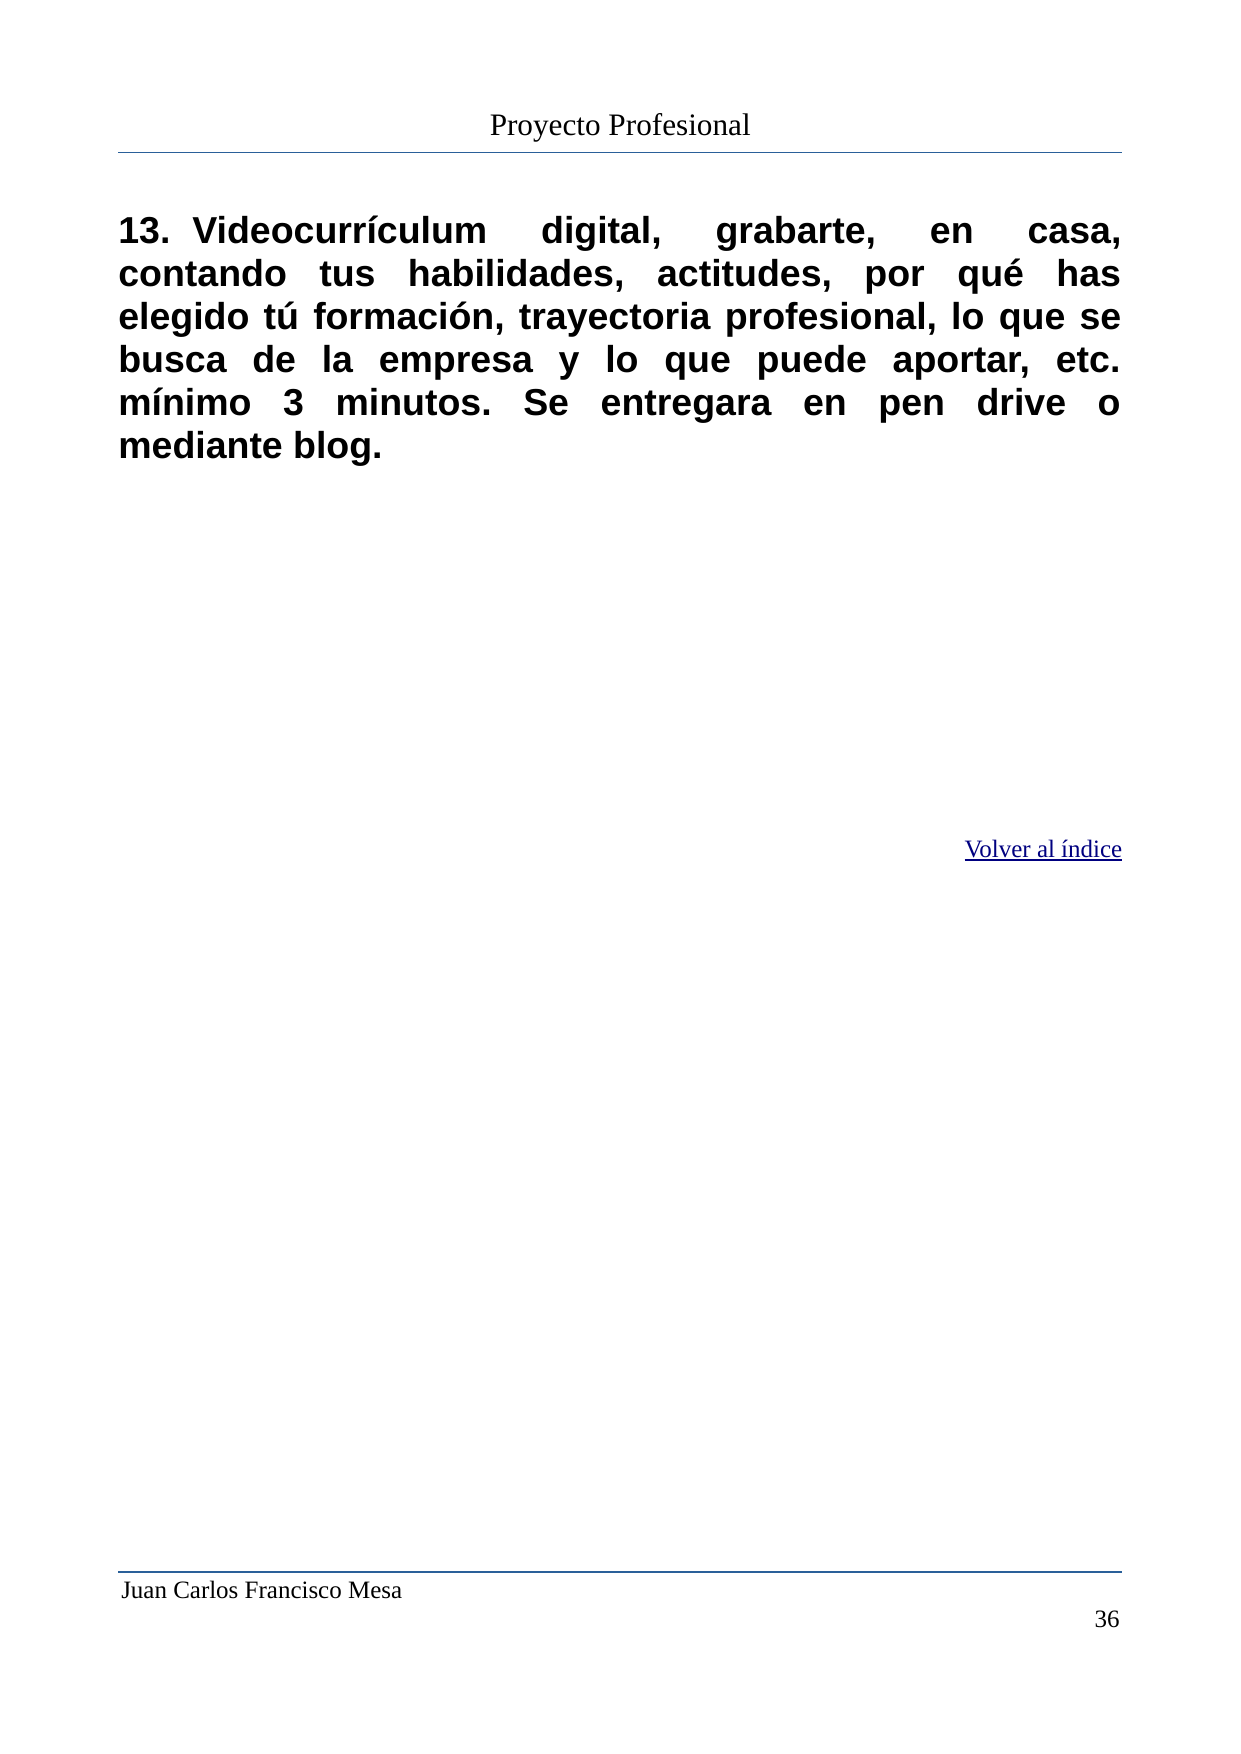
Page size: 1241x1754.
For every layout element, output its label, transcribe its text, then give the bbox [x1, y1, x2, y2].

text Volver al índice [118, 834, 1122, 863]
subtitle Videocurrículum digital, grabarte, en casa, contando tus habilidades, actitudes, por qué has elegido tú formación, trayectoria profesional, lo que se busca de la empresa y lo que puede aportar, etc. mínimo 3 minutos. Se entregara en pen drive o mediante blog. [118, 208, 1122, 467]
